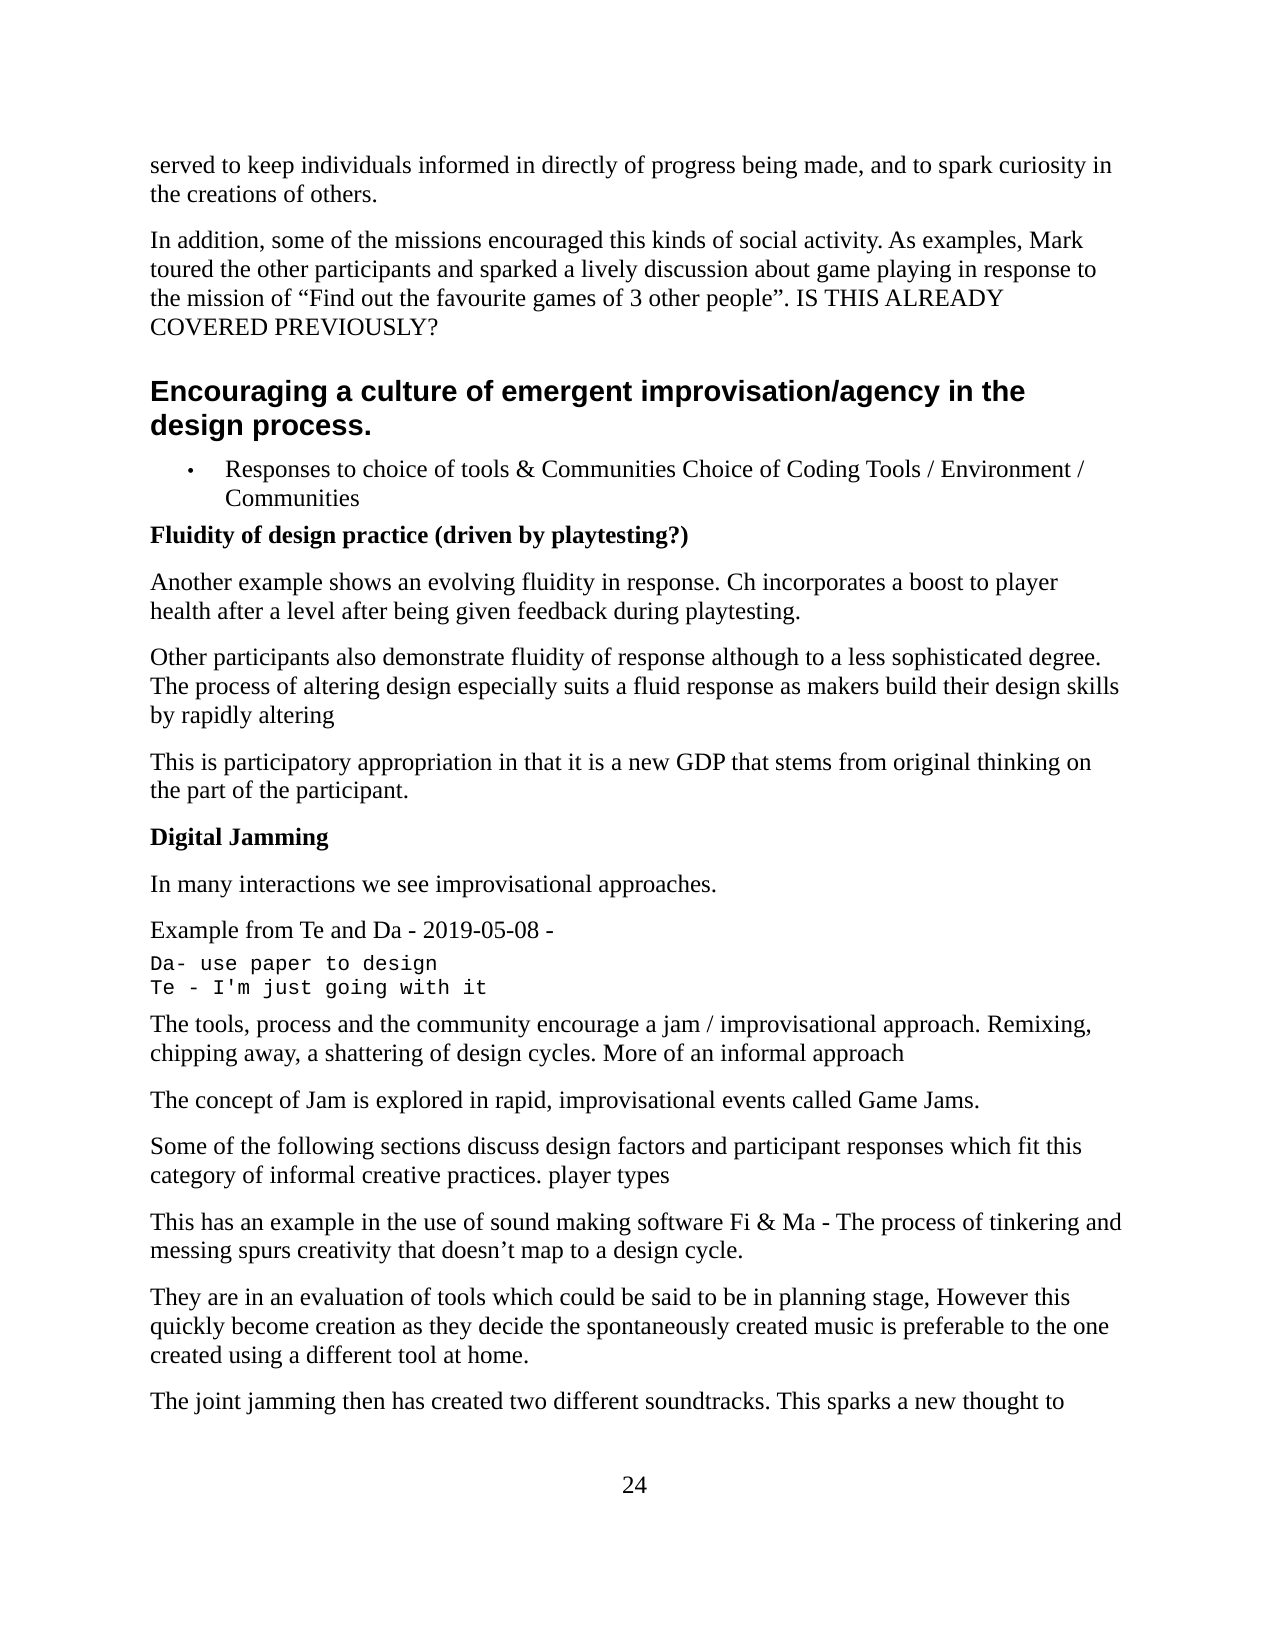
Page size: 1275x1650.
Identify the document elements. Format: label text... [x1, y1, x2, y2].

text Example from Te and Da - 2019-05-08 - [150, 915, 1125, 944]
text The joint jamming then has created two different soundtracks. This sparks a new thought to [150, 1386, 1125, 1415]
text This has an example in the use of sound making software Fi & Ma - The process of tinkering and messing spurs creativity that doesn’t map to a design cycle. [150, 1207, 1125, 1264]
text Digital Jamming [150, 822, 1125, 851]
text In addition, some of the missions encouraged this kinds of social activity. As examples, Mark toured the other participants and sparked a lively discussion about game playing in response to the mission of “Find out the favourite games of 3 other people”. IS THIS ALREADY COVERED PREVIOUSLY? [150, 225, 1125, 340]
text In many interactions we see improvisational approaches. [150, 869, 1125, 897]
text Te - I'm just going with it [150, 977, 1125, 1000]
subtitle Encouraging a culture of emergent improvisation/agency in the design process. [150, 374, 1125, 441]
text Other participants also demonstrate fluidity of response although to a less sophisticated degree. The process of altering design especially suits a fluid response as makers build their design skills by rapidly altering [150, 642, 1125, 729]
text They are in an evaluation of tools which could be said to be in planning stage, However this quickly become creation as they decide the spontaneously created music is preferable to the one created using a different tool at home. [150, 1282, 1125, 1368]
text Another example shows an evolving fluidity in response. Ch incorporates a boost to player health after a level after being given feedback during playtesting. [150, 567, 1125, 624]
text Some of the following sections discuss design factors and participant responses which fit this category of informal creative practices. player types [150, 1131, 1125, 1189]
text This is participatory appropriation in that it is a new GDP that stems from original thinking on the part of the participant. [150, 747, 1125, 804]
list Responses to choice of tools & Communities Choice of Coding Tools / Environment / Communities [187, 454, 1125, 511]
text served to keep individuals informed in directly of progress being made, and to spark curiosity in the creations of others. [150, 150, 1125, 207]
text The tools, process and the community encourage a jam / improvisational approach. Remixing, chipping away, a shattering of design cycles. More of an informal approach [150, 1009, 1125, 1067]
text The concept of Jam is explored in rapid, improvisational events called Game Jams. [150, 1085, 1125, 1113]
text Da- use paper to design [150, 953, 1125, 977]
text Fluidity of design practice (driven by playtesting?) [150, 520, 1125, 549]
